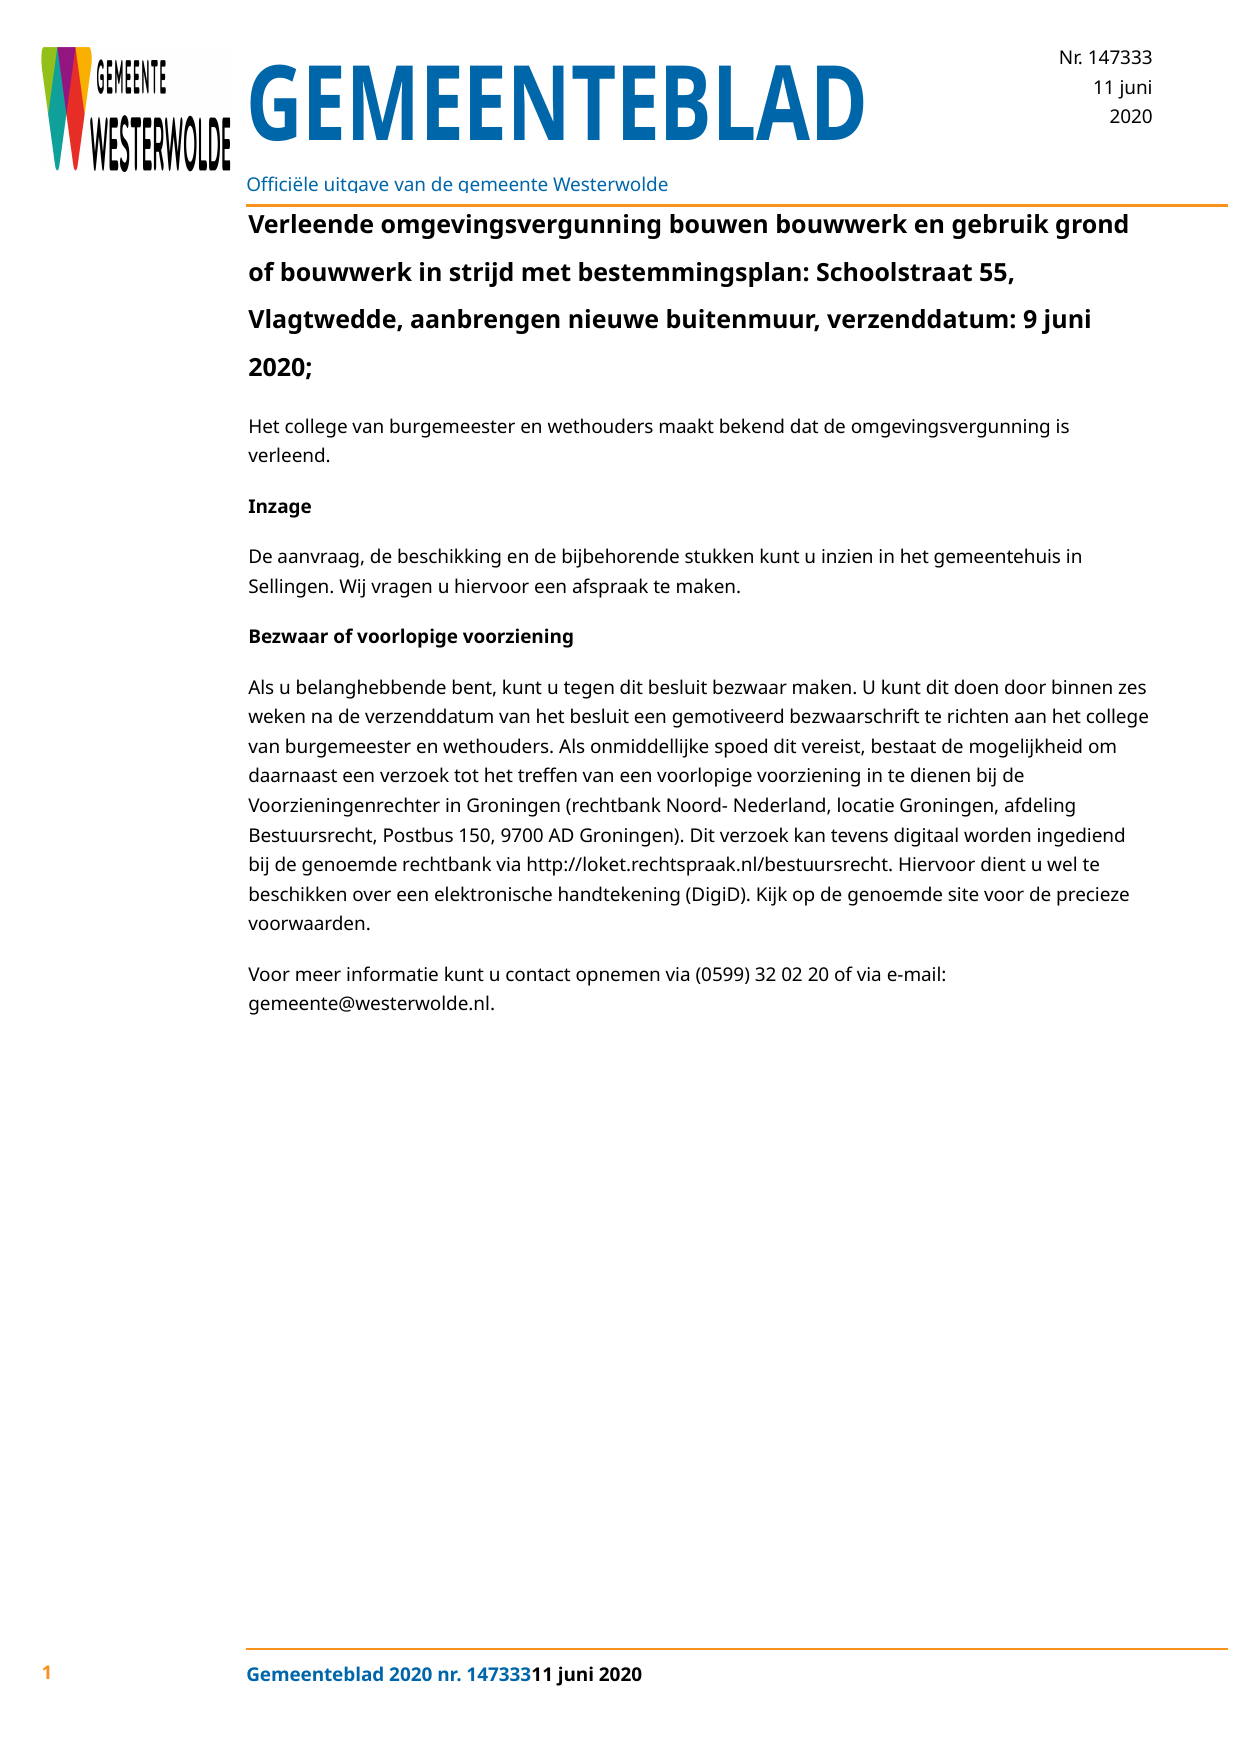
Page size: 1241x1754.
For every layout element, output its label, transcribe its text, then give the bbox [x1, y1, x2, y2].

text Verleende omgevingsvergunning bouwen bouwwerk en gebruik grond of bouwwerk in strijd met bestemmingsplan: Schoolstraat 55, Vlagtwedde, aanbrengen nieuwe buitenmuur, verzenddatum: 9 juni 2020; [248, 207, 1152, 384]
text Als u belanghebbende bent, kunt u tegen dit besluit bezwaar maken. U kunt dit doen door binnen zes weken na de verzenddatum van het besluit een gemotiveerd bezwaarschrift te richten aan het college van burgemeester en wethouders. Als onmiddellijke spoed dit vereist, bestaat de mogelijkheid om daarnaast een verzoek tot het treffen van een voorlopige voorziening in te dienen bij de Voorzieningenrechter in Groningen (rechtbank Noord- Nederland, locatie Groningen, afdeling Bestuursrecht, Postbus 150, 9700 AD Groningen). Dit verzoek kan tevens digitaal worden ingediend bij de genoemde rechtbank via http://loket.rechtspraak.nl/bestuursrecht. Hiervoor dient u wel te beschikken over een elektronische handtekening (DigiD). Kijk op de genoemde site voor de precieze voorwaarden. [248, 674, 1152, 936]
text Het college van burgemeester en wethouders maakt bekend dat de omgevingsvergunning is verleend. [248, 413, 1152, 468]
text Inzage [248, 493, 1152, 519]
text De aanvraag, de beschikking en de bijbehorende stukken kunt u inzien in het gemeentehuis in Sellingen. Wij vragen u hiervoor een afspraak te maken. [248, 543, 1152, 599]
text Bezwaar of voorlopige voorziening [248, 623, 1152, 649]
picture [41, 47, 231, 172]
text Voor meer informatie kunt u contact opnemen via (0599) 32 02 20 of via e-mail: gemeente@westerwolde.nl. [248, 961, 1152, 1016]
